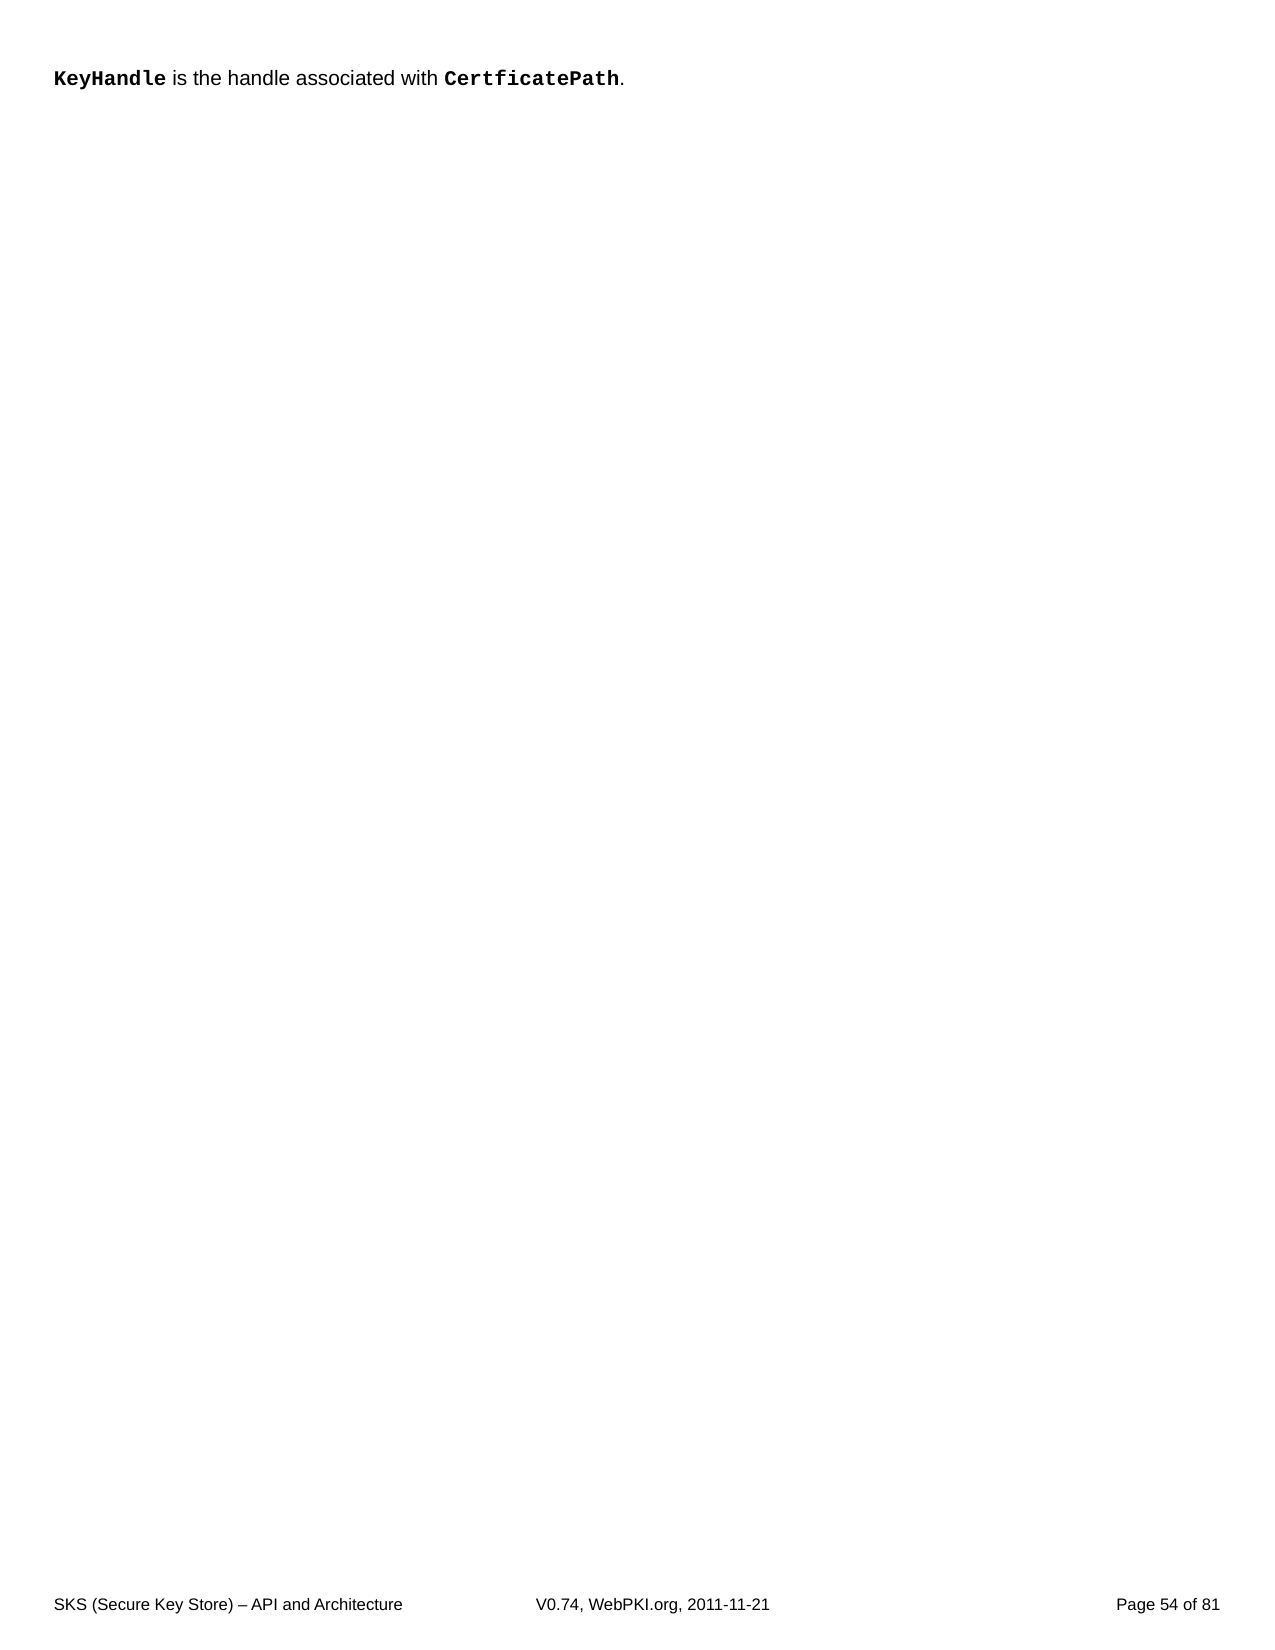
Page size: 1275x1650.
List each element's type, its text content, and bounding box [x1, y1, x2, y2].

text KeyHandle is the handle associated with CertficatePath. [54, 66, 1221, 92]
